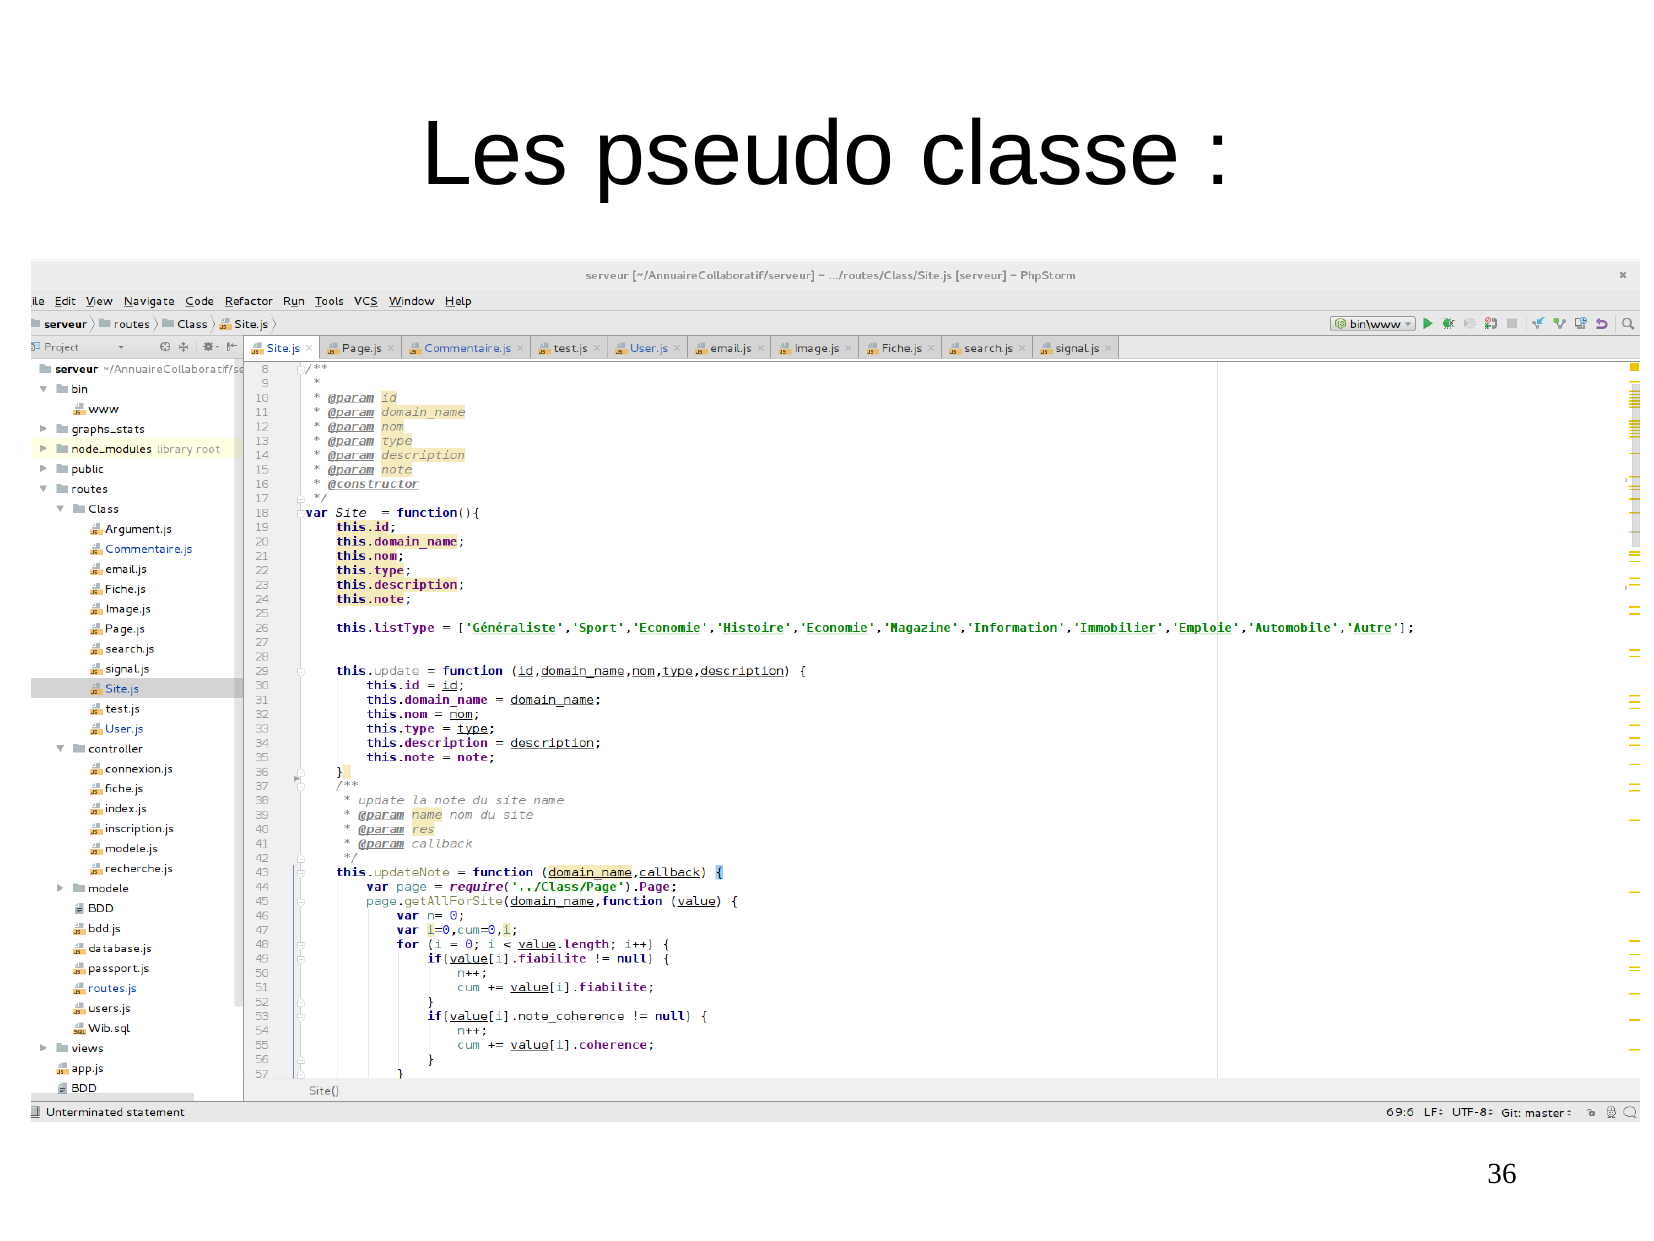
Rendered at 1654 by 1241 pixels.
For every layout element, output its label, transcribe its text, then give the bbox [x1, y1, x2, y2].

picture [31, 259, 1640, 1123]
title Les pseudo classe : [82, 49, 1571, 257]
